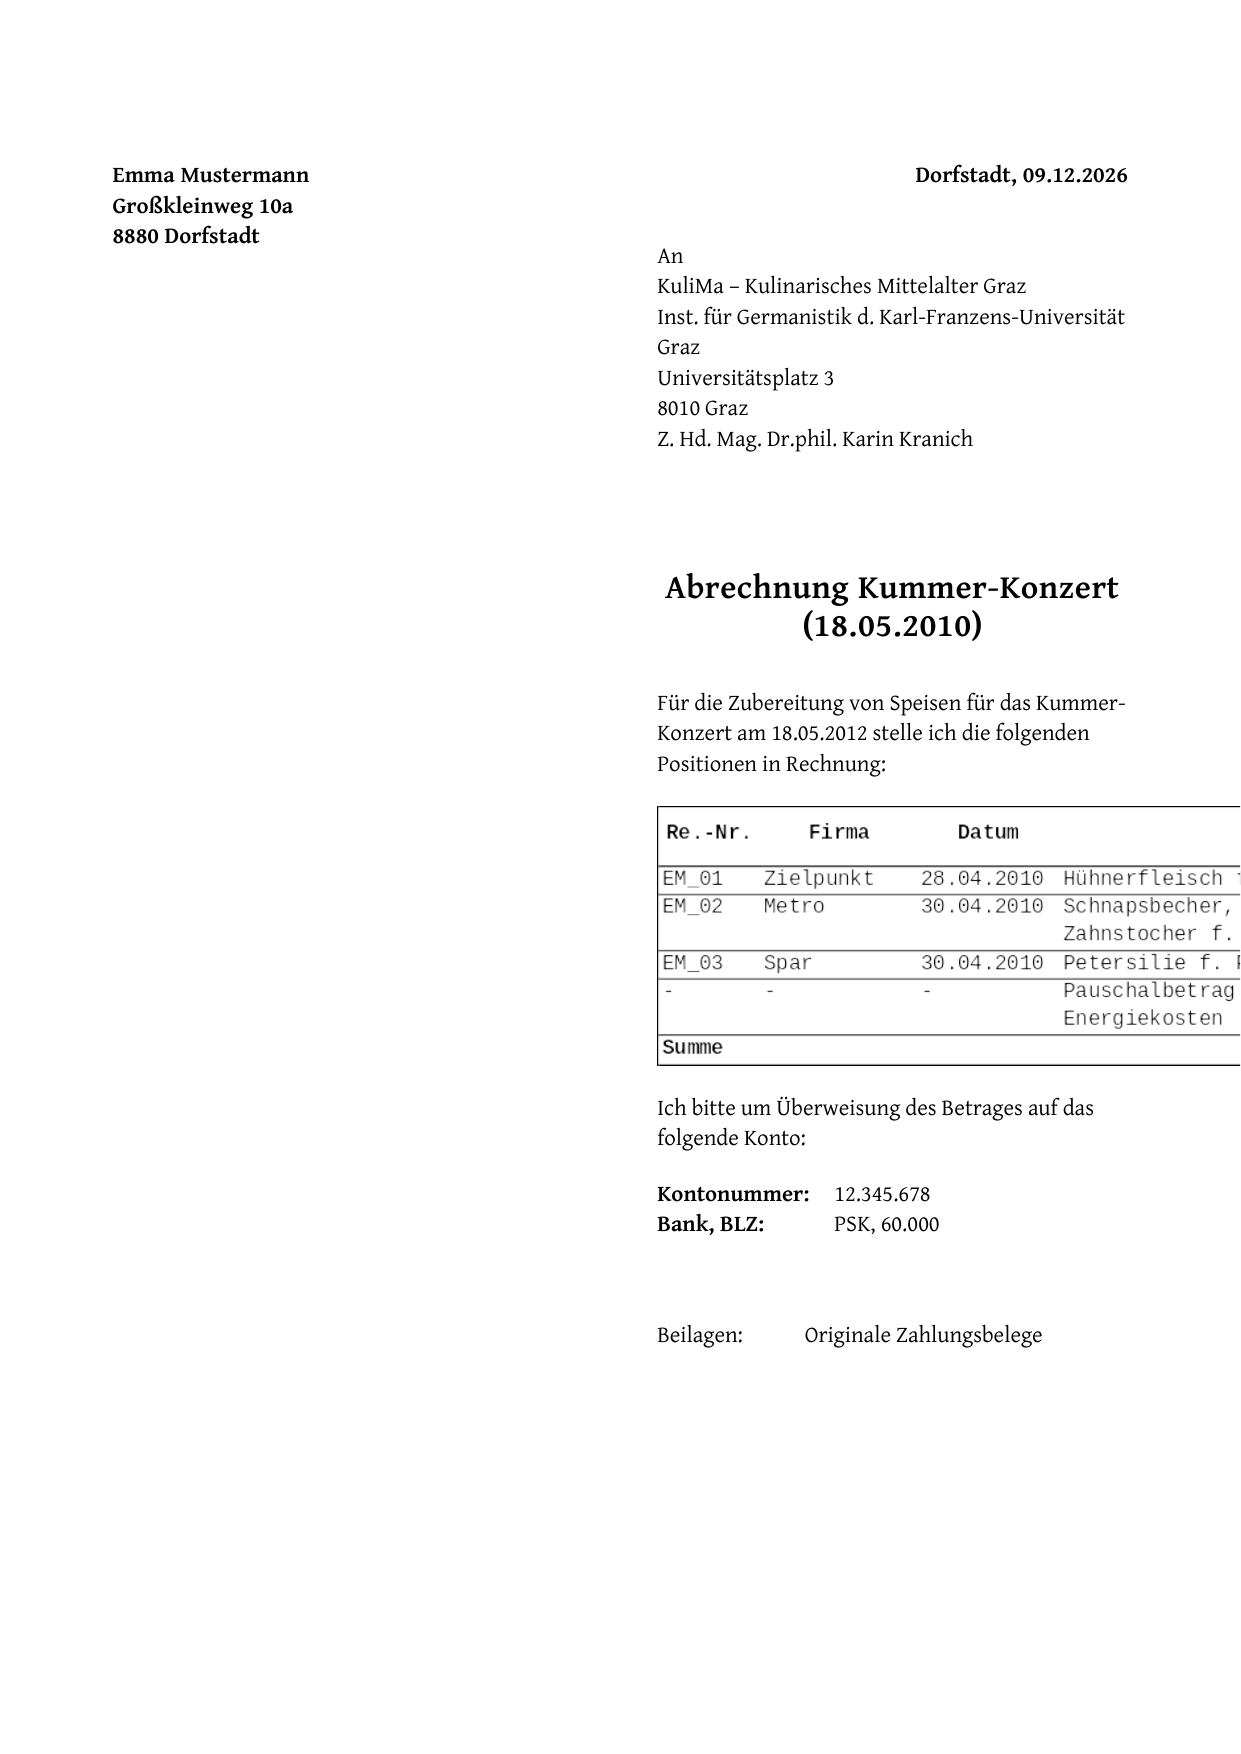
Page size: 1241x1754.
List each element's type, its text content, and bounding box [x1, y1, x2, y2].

text Beilagen: Originale Zahlungsbelege [657, 1322, 1128, 1349]
text Für die Zubereitung von Speisen für das Kummer-Konzert am 18.05.2012 stelle ich die folgenden Positionen in Rechnung: [657, 690, 1128, 778]
title Abrechnung Kummer-Konzert (18.05.2010) [657, 569, 1128, 646]
table_cell [657, 1476, 1240, 1508]
text Emma Mustermann Großkleinweg 10a 8880 Dorfstadt [112, 162, 583, 250]
text Ich bitte um Überweisung des Betrages auf das folgende Konto: [657, 1095, 1128, 1152]
table_header [657, 1421, 1240, 1476]
text Kontonummer: 12.345.678 Bank, BLZ: PSK, 60.000 [657, 1181, 1128, 1238]
text An KuliMa – Kulinarisches Mittelalter Graz Inst. für Germanistik d. Karl-Franzens-Universität Graz Universitätsplatz 3 8010 Graz Z. Hd. Mag. Dr.phil. Karin Kranich [657, 243, 1128, 453]
text Dorfstadt, 01.11.2012 [657, 162, 1128, 189]
